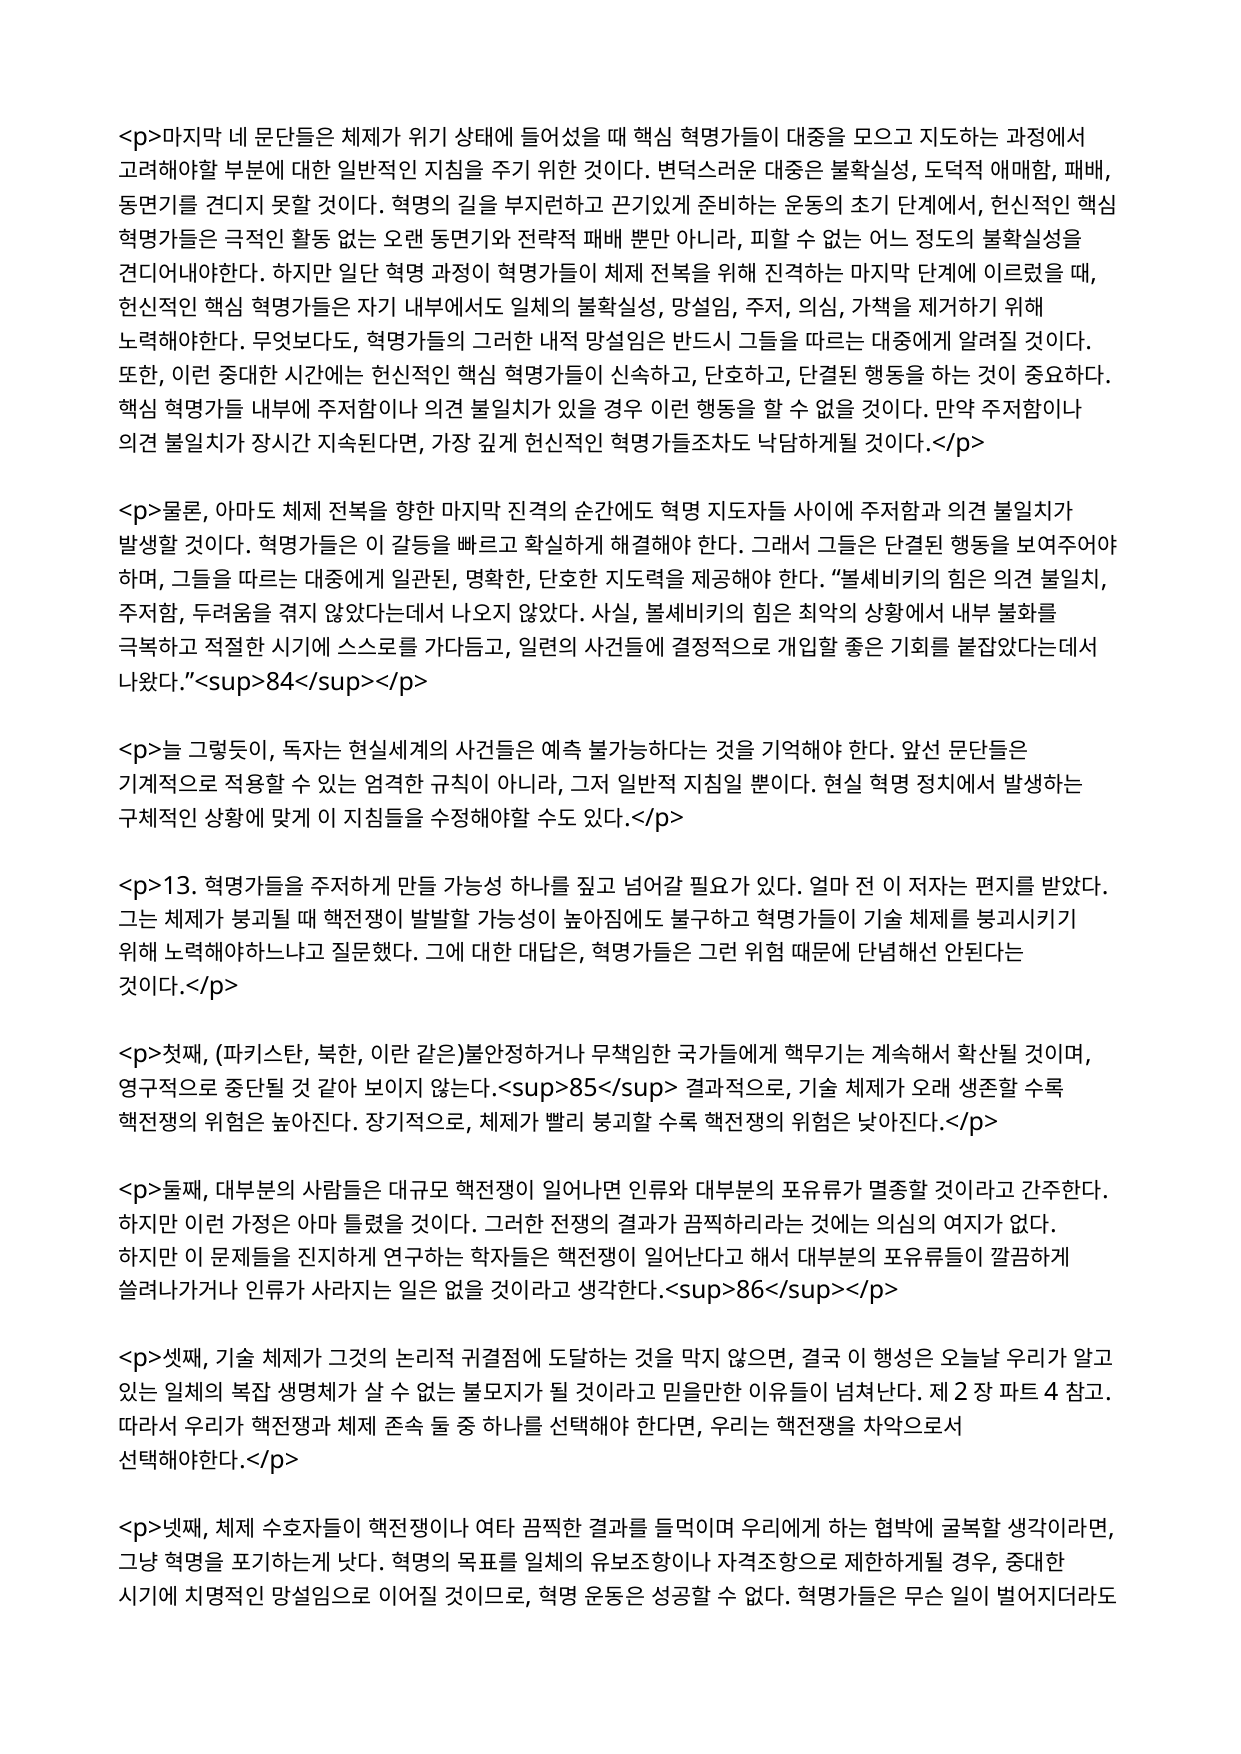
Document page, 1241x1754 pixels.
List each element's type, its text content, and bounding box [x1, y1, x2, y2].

text <p>셋째, 기술 체제가 그것의 논리적 귀결점에 도달하는 것을 막지 않으면, 결국 이 행성은 오늘날 우리가 알고 있는 일체의 복잡 생명체가 살 수 없는 불모지가 될 것이라고 믿을만한 이유들이 넘쳐난다. 제2장 파트4 참고. 따라서 우리가 핵전쟁과 체제 존속 둘 중 하나를 선택해야 한다면, 우리는 핵전쟁을 차악으로서 선택해야한다.</p> [118, 1339, 1122, 1476]
text <p>늘 그렇듯이, 독자는 현실세계의 사건들은 예측 불가능하다는 것을 기억해야 한다. 앞선 문단들은 기계적으로 적용할 수 있는 엄격한 규칙이 아니라, 그저 일반적 지침일 뿐이다. 현실 혁명 정치에서 발생하는 구체적인 상황에 맞게 이 지침들을 수정해야할 수도 있다.</p> [118, 731, 1122, 833]
text <p>물론, 아마도 체제 전복을 향한 마지막 진격의 순간에도 혁명 지도자들 사이에 주저함과 의견 불일치가 발생할 것이다. 혁명가들은 이 갈등을 빠르고 확실하게 해결해야 한다. 그래서 그들은 단결된 행동을 보여주어야 하며, 그들을 따르는 대중에게 일관된, 명확한, 단호한 지도력을 제공해야 한다. “볼셰비키의 힘은 의견 불일치, 주저함, 두려움을 겪지 않았다는데서 나오지 않았다. 사실, 볼셰비키의 힘은 최악의 상황에서 내부 불화를 극복하고 적절한 시기에 스스로를 가다듬고, 일련의 사건들에 결정적으로 개입할 좋은 기회를 붙잡았다는데서 나왔다.”<sup>84</sup></p> [118, 493, 1122, 697]
text <p>13. 혁명가들을 주저하게 만들 가능성 하나를 짚고 넘어갈 필요가 있다. 얼마 전 이 저자는 편지를 받았다. 그는 체제가 붕괴될 때 핵전쟁이 발발할 가능성이 높아짐에도 불구하고 혁명가들이 기술 체제를 붕괴시키기 위해 노력해야하느냐고 질문했다. 그에 대한 대답은, 혁명가들은 그런 위험 때문에 단념해선 안된다는 것이다.</p> [118, 867, 1122, 1001]
text <p>첫째, (파키스탄, 북한, 이란 같은)불안정하거나 무책임한 국가들에게 핵무기는 계속해서 확산될 것이며, 영구적으로 중단될 것 같아 보이지 않는다.<sup>85</sup> 결과적으로, 기술 체제가 오래 생존할 수록 핵전쟁의 위험은 높아진다. 장기적으로, 체제가 빨리 붕괴할 수록 핵전쟁의 위험은 낮아진다.</p> [118, 1035, 1122, 1138]
text <p>마지막 네 문단들은 체제가 위기 상태에 들어섰을 때 핵심 혁명가들이 대중을 모으고 지도하는 과정에서 고려해야할 부분에 대한 일반적인 지침을 주기 위한 것이다. 변덕스러운 대중은 불확실성, 도덕적 애매함, 패배, 동면기를 견디지 못할 것이다. 혁명의 길을 부지런하고 끈기있게 준비하는 운동의 초기 단계에서, 헌신적인 핵심 혁명가들은 극적인 활동 없는 오랜 동면기와 전략적 패배 뿐만 아니라, 피할 수 없는 어느 정도의 불확실성을 견디어내야한다. 하지만 일단 혁명 과정이 혁명가들이 체제 전복을 위해 진격하는 마지막 단계에 이르렀을 때, 헌신적인 핵심 혁명가들은 자기 내부에서도 일체의 불확실성, 망설임, 주저, 의심, 가책을 제거하기 위해 노력해야한다. 무엇보다도, 혁명가들의 그러한 내적 망설임은 반드시 그들을 따르는 대중에게 알려질 것이다. 또한, 이런 중대한 시간에는 헌신적인 핵심 혁명가들이 신속하고, 단호하고, 단결된 행동을 하는 것이 중요하다. 핵심 혁명가들 내부에 주저함이나 의견 불일치가 있을 경우 이런 행동을 할 수 없을 것이다. 만약 주저함이나 의견 불일치가 장시간 지속된다면, 가장 깊게 헌신적인 혁명가들조차도 낙담하게될 것이다.</p> [118, 118, 1122, 459]
text <p>넷째, 체제 수호자들이 핵전쟁이나 여타 끔찍한 결과를 들먹이며 우리에게 하는 협박에 굴복할 생각이라면, 그냥 혁명을 포기하는게 낫다. 혁명의 목표를 일체의 유보조항이나 자격조항으로 제한하게될 경우, 중대한 시기에 치명적인 망설임으로 이어질 것이므로, 혁명 운동은 성공할 수 없다. 혁명가들은 무슨 일이 벌어지더라도 [118, 1510, 1122, 1612]
text <p>둘째, 대부분의 사람들은 대규모 핵전쟁이 일어나면 인류와 대부분의 포유류가 멸종할 것이라고 간주한다. 하지만 이런 가정은 아마 틀렸을 것이다. 그러한 전쟁의 결과가 끔찍하리라는 것에는 의심의 여지가 없다. 하지만 이 문제들을 진지하게 연구하는 학자들은 핵전쟁이 일어난다고 해서 대부분의 포유류들이 깔끔하게 쓸려나가거나 인류가 사라지는 일은 없을 것이라고 생각한다.<sup>86</sup></p> [118, 1172, 1122, 1306]
